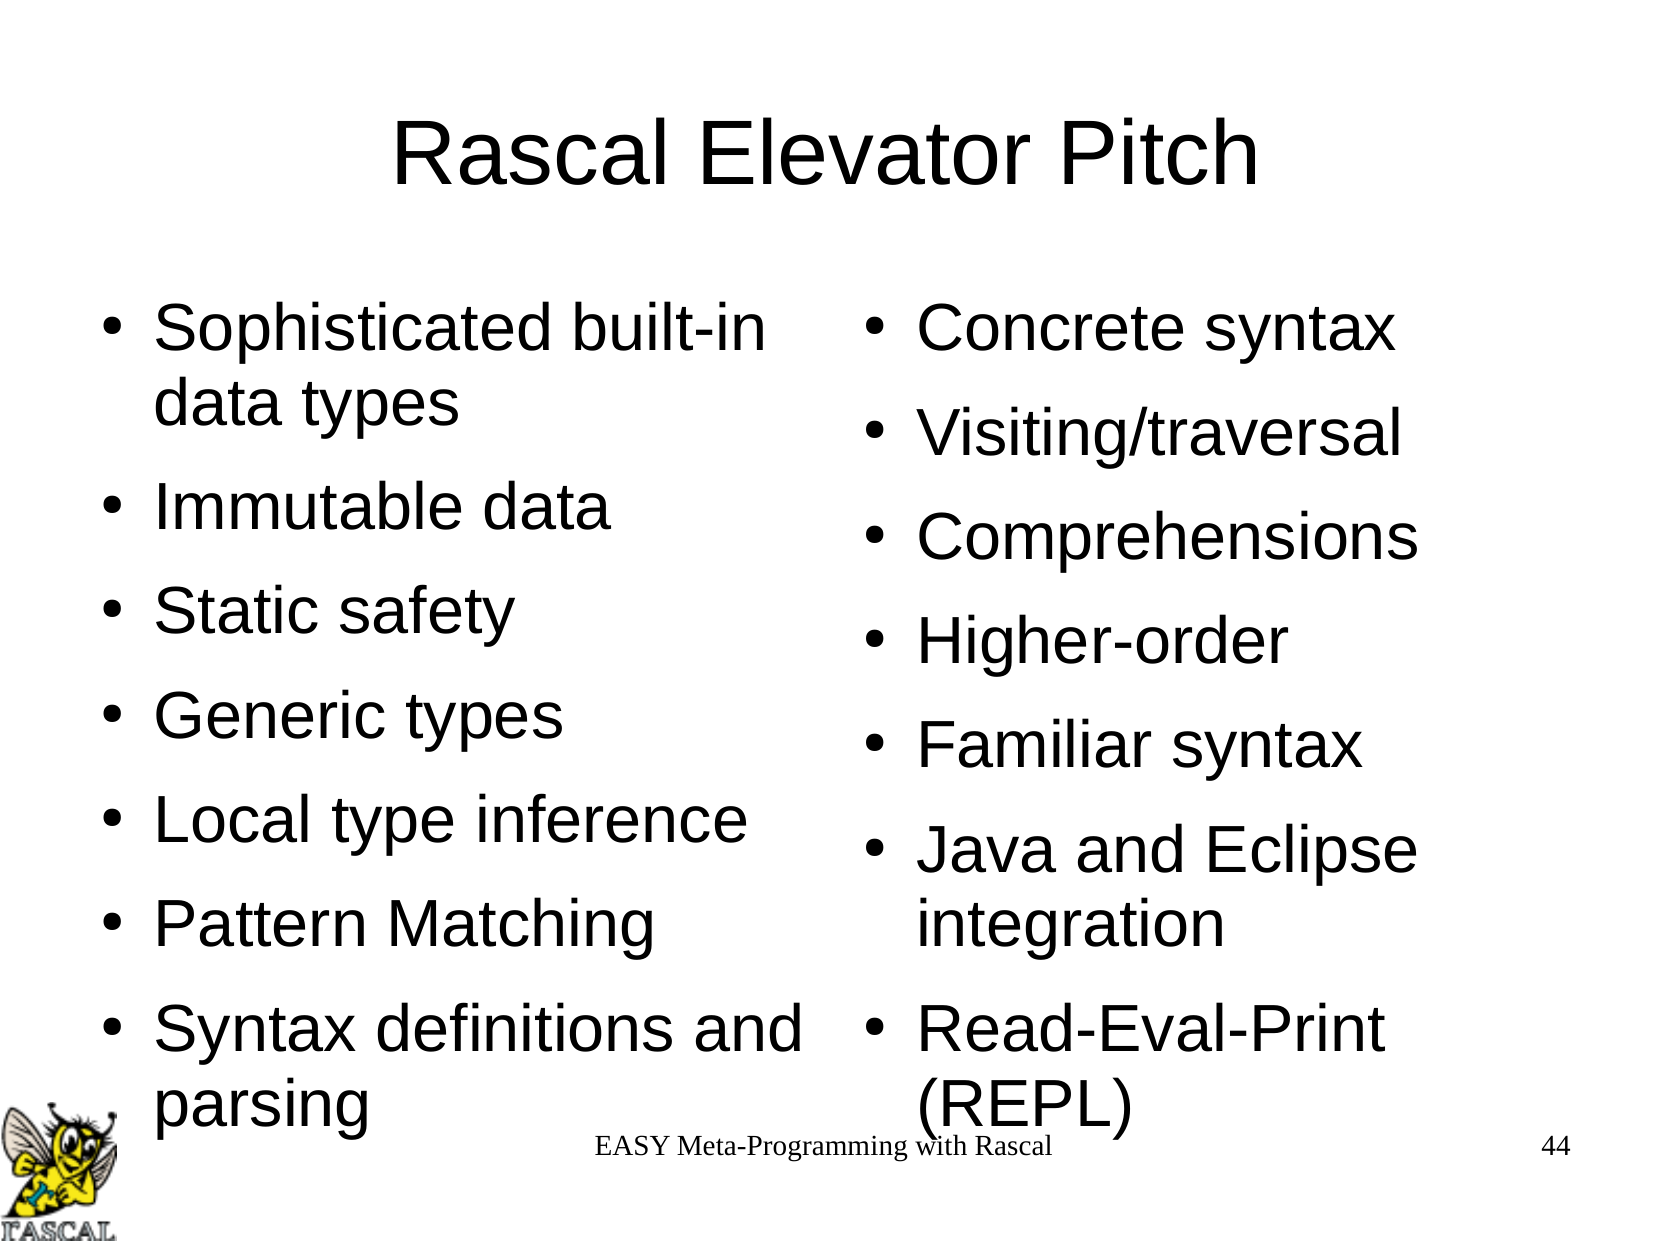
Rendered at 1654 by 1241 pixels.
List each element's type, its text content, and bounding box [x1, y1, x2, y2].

title Rascal Elevator Pitch [82, 49, 1571, 257]
list Concrete syntax Visiting/traversal Comprehensions Higher-order Familiar syntax Java and Eclipse integration Read-Eval-Print (REPL) [845, 290, 1572, 1109]
list Sophisticated built-in data types Immutable data Static safety Generic types Local type inference Pattern Matching Syntax definitions and parsing [82, 290, 809, 1088]
picture [0, 1102, 117, 1241]
